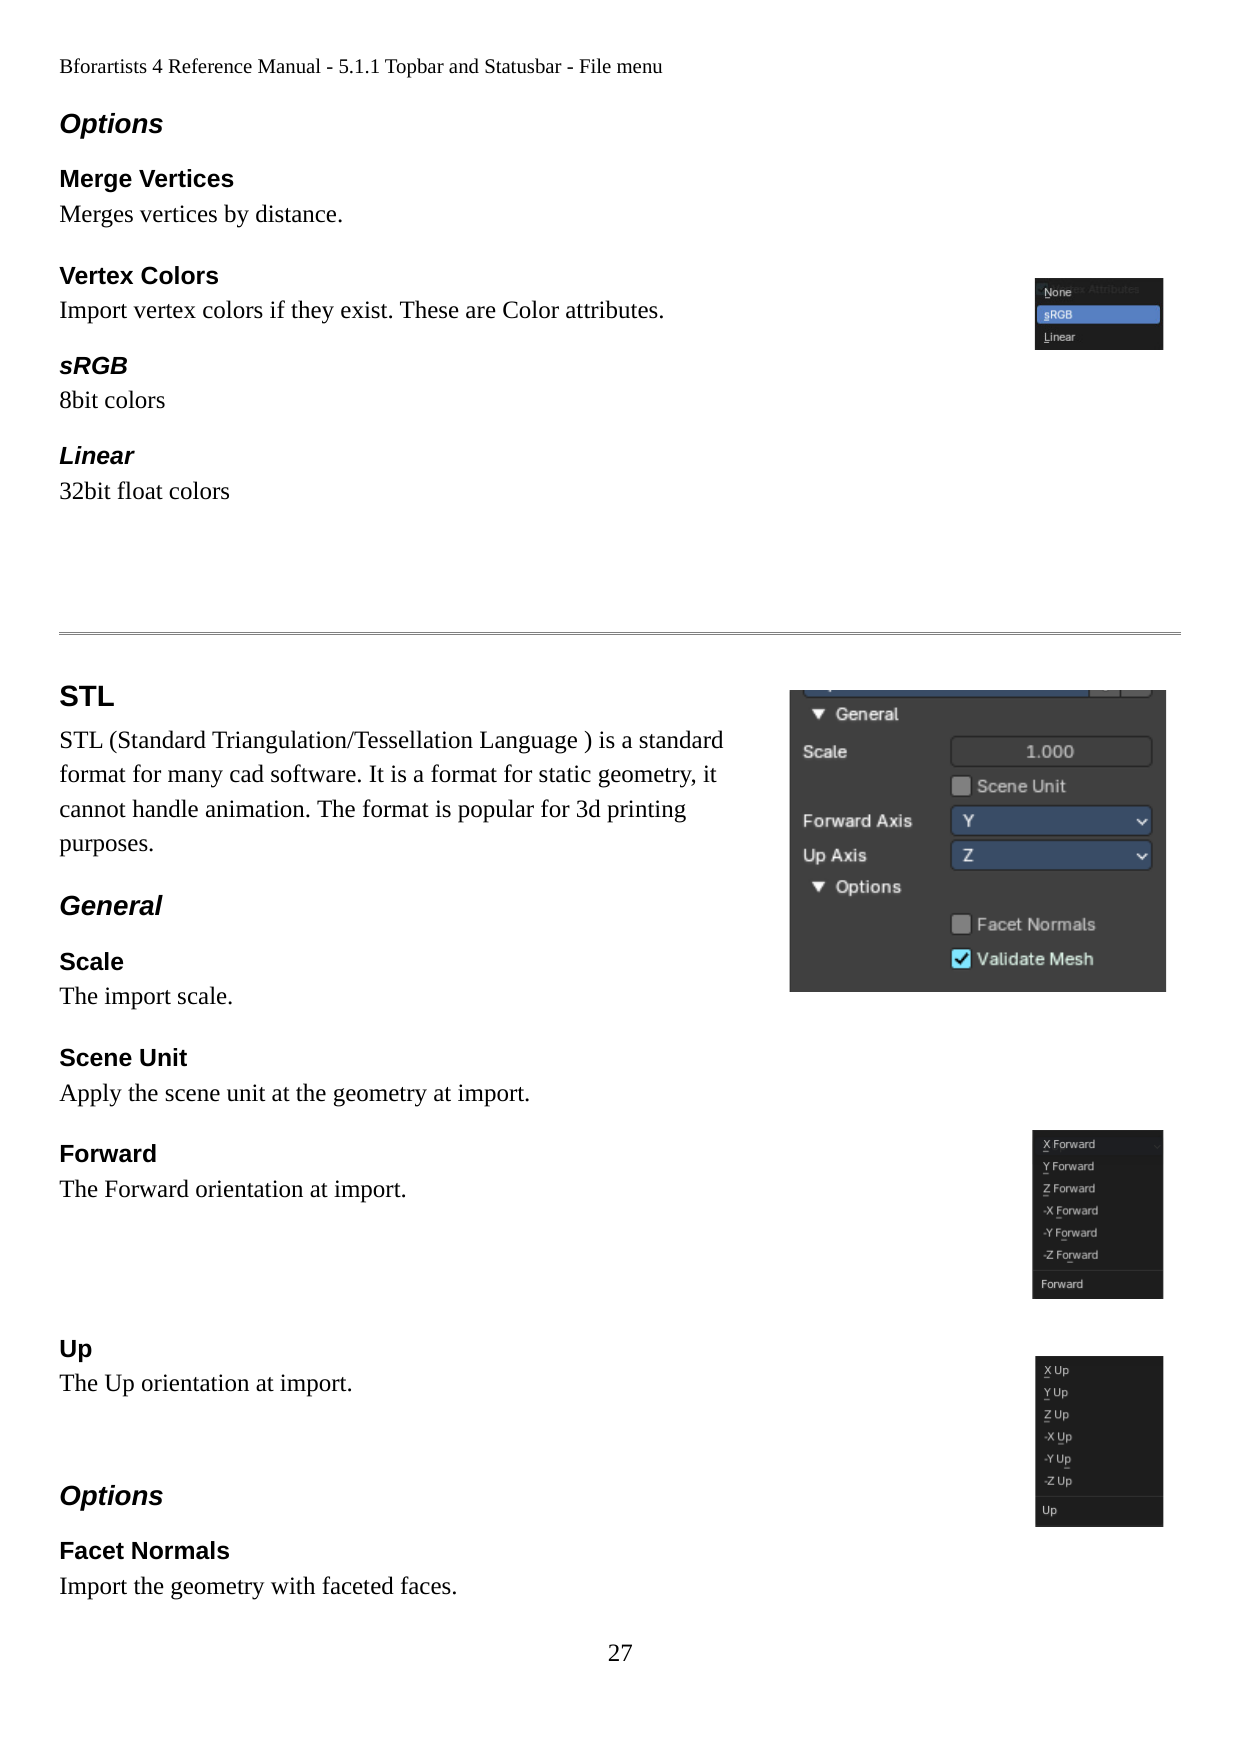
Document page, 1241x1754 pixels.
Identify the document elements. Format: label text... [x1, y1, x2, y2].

text STL (Standard Triangulation/Tessellation Language ) is a standard format for many cad software. It is a format for static geometry, it cannot handle animation. The format is popular for 3d printing purposes. [59, 725, 789, 857]
picture [1034, 278, 1164, 350]
text Import vertex colors if they exist. These are Color attributes. [59, 296, 1034, 324]
text The Up orientation at import. [59, 1368, 1035, 1397]
subtitle Up [59, 1334, 1181, 1362]
subtitle [1164, 1479, 1181, 1511]
subtitle Vertex Colors [59, 261, 1181, 289]
subtitle Scale [59, 947, 789, 975]
text The import scale. [59, 981, 1181, 1010]
subtitle [1167, 890, 1181, 922]
subtitle Forward [59, 1139, 1032, 1168]
subtitle [1167, 947, 1181, 975]
picture [1035, 1356, 1164, 1527]
subtitle Options [59, 1479, 1035, 1511]
subtitle Linear [59, 441, 1181, 469]
subtitle STL [59, 678, 1181, 712]
text Apply the scene unit at the geometry at import. [59, 1078, 1181, 1106]
text 8bit colors [59, 386, 1181, 414]
subtitle sRGB [59, 351, 1181, 379]
subtitle Options [59, 107, 1181, 139]
subtitle Scene Unit [59, 1043, 1181, 1071]
subtitle [1164, 1139, 1181, 1168]
subtitle Facet Normals [59, 1536, 1181, 1564]
text Merges vertices by distance. [59, 199, 1181, 228]
text The Forward orientation at import. [59, 1174, 1032, 1203]
subtitle Merge Vertices [59, 164, 1181, 193]
subtitle General [59, 890, 789, 922]
picture [1032, 1130, 1164, 1299]
text 32bit float colors [59, 476, 1181, 504]
picture [789, 690, 1167, 992]
text Import the geometry with faceted faces. [59, 1571, 1181, 1599]
